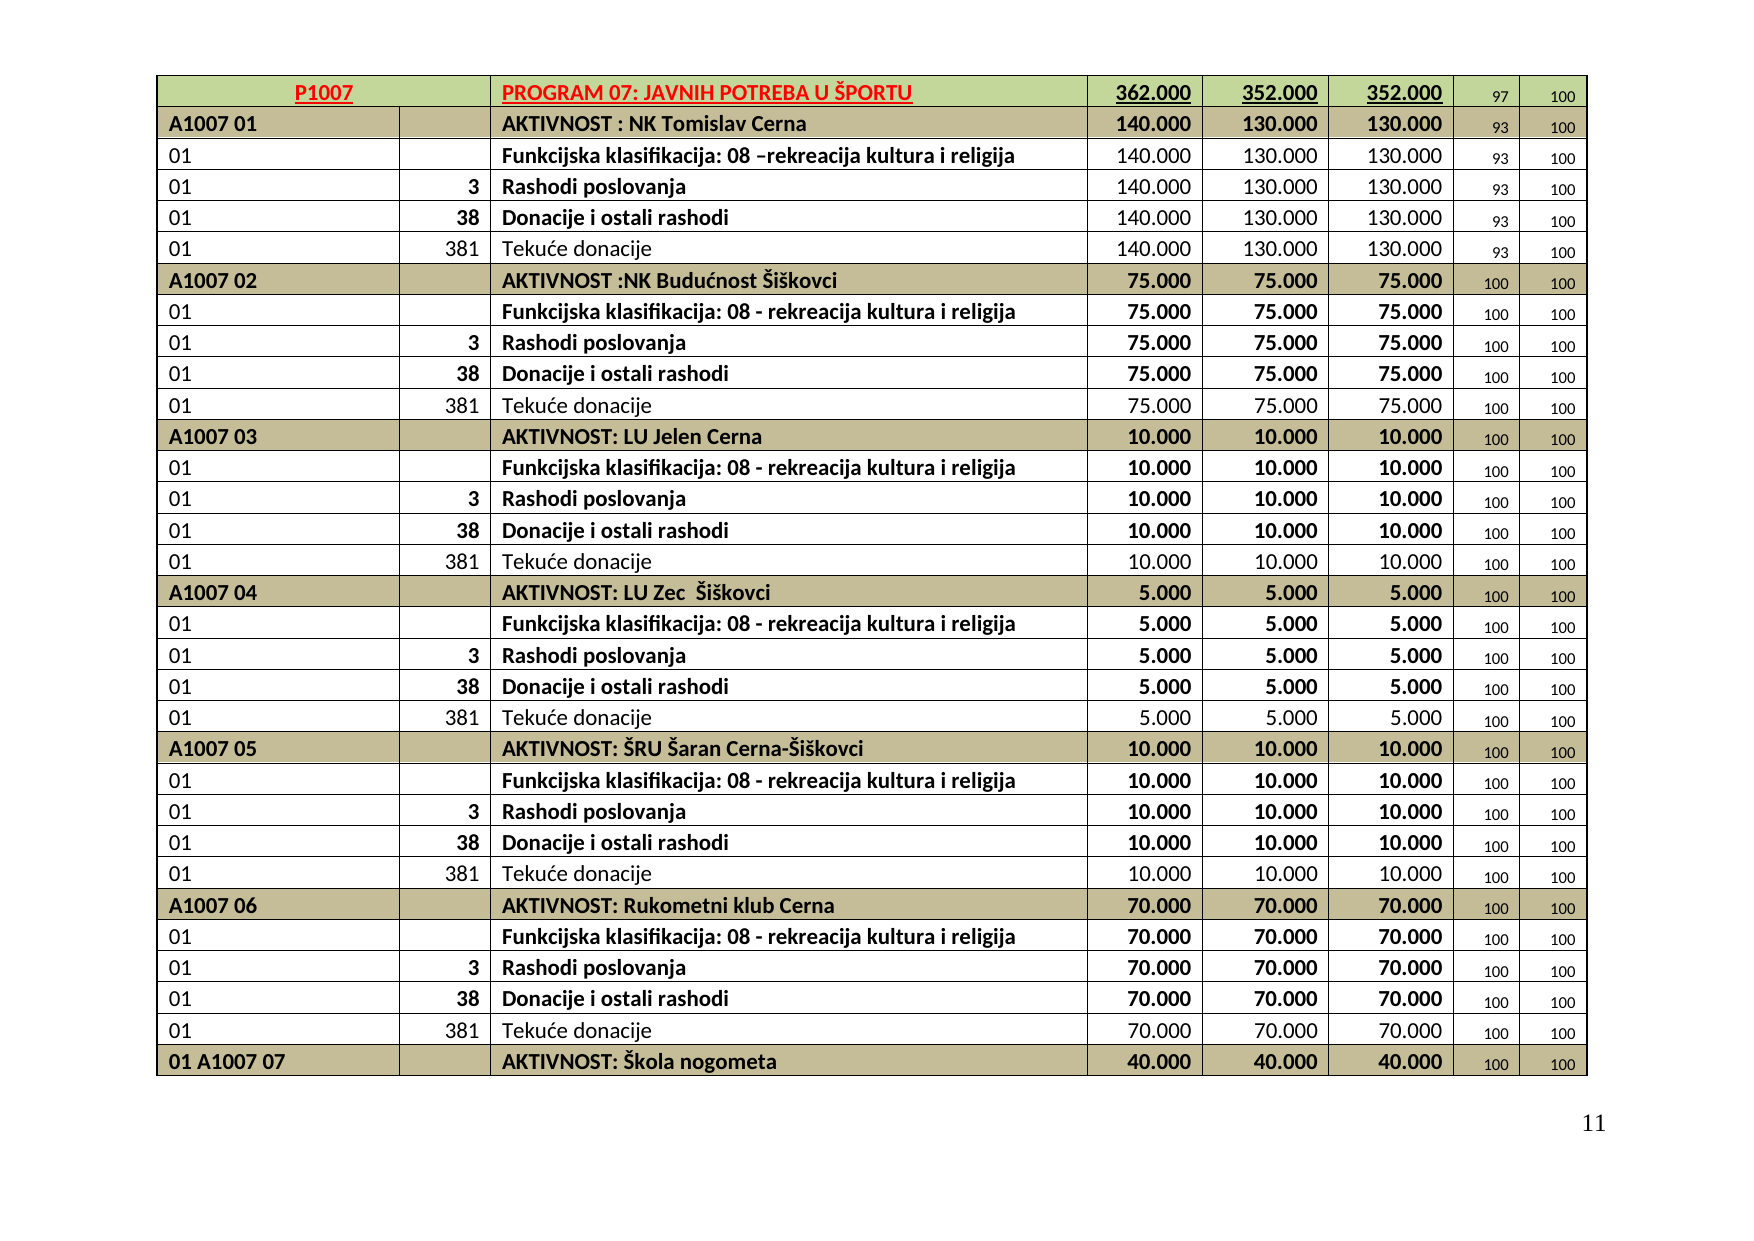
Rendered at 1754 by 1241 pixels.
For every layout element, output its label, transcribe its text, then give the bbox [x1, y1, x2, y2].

table_cell 100 [1454, 326, 1519, 356]
table_cell PROGRAM 07: JAVNIH POTREBA U ŠPORTU [491, 76, 1087, 106]
table_cell 140.000 [1088, 232, 1202, 262]
table_cell 100 [1454, 451, 1519, 481]
table_cell 5.000 [1329, 670, 1453, 700]
table_cell 70.000 [1088, 920, 1202, 950]
table_cell 70.000 [1088, 1014, 1202, 1044]
table_cell Rashodi poslovanja [491, 795, 1087, 825]
table_cell 10.000 [1088, 826, 1202, 856]
table_cell 70.000 [1203, 982, 1328, 1012]
table_cell 100 [1454, 420, 1519, 450]
table_cell 01 [158, 639, 399, 669]
table_cell 01 A1007 07 [158, 1045, 399, 1075]
table_cell 70.000 [1329, 889, 1453, 919]
table_cell 01 [158, 514, 399, 544]
table_cell 100 [1454, 982, 1519, 1012]
table_cell 130.000 [1329, 201, 1453, 231]
table_cell 381 [400, 857, 490, 887]
table_cell 38 [400, 670, 490, 700]
table_cell 100 [1520, 732, 1586, 762]
table_cell 01 [158, 139, 399, 169]
table_cell 01 [158, 451, 399, 481]
table_cell 75.000 [1329, 295, 1453, 325]
table_cell 5.000 [1329, 639, 1453, 669]
table_cell 93 [1454, 139, 1519, 169]
table_cell P1007 [158, 76, 490, 106]
table_cell 93 [1454, 107, 1519, 137]
table_cell [400, 107, 490, 137]
table_cell 100 [1454, 670, 1519, 700]
table_cell 01 [158, 482, 399, 512]
table_cell Tekuće donacije [491, 701, 1087, 731]
table_cell Funkcijska klasifikacija: 08 - rekreacija kultura i religija [491, 764, 1087, 794]
table_cell 10.000 [1329, 420, 1453, 450]
table_cell 01 [158, 357, 399, 387]
table_cell 100 [1454, 264, 1519, 294]
table_cell 93 [1454, 232, 1519, 262]
table_cell 5.000 [1088, 576, 1202, 606]
table_cell [400, 1045, 490, 1075]
table_cell 362.000 [1088, 76, 1202, 106]
table_cell AKTIVNOST: LU Zec Šiškovci [491, 576, 1087, 606]
table_cell 100 [1454, 545, 1519, 575]
table_cell 140.000 [1088, 139, 1202, 169]
table_cell 140.000 [1088, 107, 1202, 137]
table_cell 10.000 [1203, 482, 1328, 512]
table_cell Funkcijska klasifikacija: 08 –rekreacija kultura i religija [491, 139, 1087, 169]
table_cell 100 [1454, 951, 1519, 981]
table_cell Funkcijska klasifikacija: 08 - rekreacija kultura i religija [491, 451, 1087, 481]
table_cell 100 [1520, 232, 1586, 262]
table_cell 5.000 [1088, 701, 1202, 731]
table_cell [400, 420, 490, 450]
table_cell 3 [400, 482, 490, 512]
table_cell 130.000 [1203, 232, 1328, 262]
table_cell 10.000 [1203, 795, 1328, 825]
table_cell 100 [1520, 920, 1586, 950]
table_cell 10.000 [1088, 451, 1202, 481]
table_cell 01 [158, 232, 399, 262]
table_cell 100 [1520, 170, 1586, 200]
table_cell 10.000 [1088, 857, 1202, 887]
table_cell 3 [400, 795, 490, 825]
table_cell 100 [1454, 482, 1519, 512]
table_cell 10.000 [1203, 764, 1328, 794]
table_cell 100 [1520, 576, 1586, 606]
table_cell [400, 264, 490, 294]
table_cell 93 [1454, 170, 1519, 200]
table_cell 100 [1520, 1014, 1586, 1044]
table_cell 70.000 [1329, 982, 1453, 1012]
table_cell AKTIVNOST: Rukometni klub Cerna [491, 889, 1087, 919]
table_cell 75.000 [1088, 326, 1202, 356]
table_cell 75.000 [1329, 389, 1453, 419]
table_cell Donacije i ostali rashodi [491, 357, 1087, 387]
table_cell 5.000 [1088, 670, 1202, 700]
table_cell 100 [1520, 670, 1586, 700]
table_cell 70.000 [1203, 889, 1328, 919]
table_cell 5.000 [1329, 607, 1453, 637]
table_cell Rashodi poslovanja [491, 951, 1087, 981]
table_cell 100 [1454, 1014, 1519, 1044]
table_cell 5.000 [1329, 576, 1453, 606]
table_cell 10.000 [1088, 795, 1202, 825]
table_cell 01 [158, 607, 399, 637]
table_cell 10.000 [1203, 732, 1328, 762]
table_cell 100 [1520, 607, 1586, 637]
table_cell 10.000 [1088, 514, 1202, 544]
table_cell [400, 451, 490, 481]
table_cell 75.000 [1203, 357, 1328, 387]
table_cell 381 [400, 232, 490, 262]
table_cell A1007 04 [158, 576, 399, 606]
table_cell 5.000 [1203, 670, 1328, 700]
table_cell Donacije i ostali rashodi [491, 201, 1087, 231]
table_cell 10.000 [1088, 732, 1202, 762]
table_cell 70.000 [1088, 982, 1202, 1012]
table_cell 100 [1520, 1045, 1586, 1075]
table_cell A1007 03 [158, 420, 399, 450]
table_cell 38 [400, 514, 490, 544]
table_cell 100 [1520, 201, 1586, 231]
table_cell 381 [400, 1014, 490, 1044]
table_cell 10.000 [1203, 420, 1328, 450]
table_cell 3 [400, 639, 490, 669]
table_cell [400, 295, 490, 325]
table_cell 130.000 [1329, 170, 1453, 200]
table_cell 5.000 [1329, 701, 1453, 731]
table_cell 70.000 [1203, 951, 1328, 981]
table_cell 100 [1520, 514, 1586, 544]
table_cell 100 [1520, 482, 1586, 512]
table_cell 10.000 [1088, 482, 1202, 512]
table_cell Rashodi poslovanja [491, 170, 1087, 200]
table_cell Rashodi poslovanja [491, 639, 1087, 669]
table_cell Rashodi poslovanja [491, 326, 1087, 356]
table_cell Donacije i ostali rashodi [491, 826, 1087, 856]
table_cell 10.000 [1088, 764, 1202, 794]
table_cell 100 [1454, 764, 1519, 794]
table_cell 100 [1520, 795, 1586, 825]
table_cell 70.000 [1329, 920, 1453, 950]
table_cell 100 [1454, 701, 1519, 731]
table_cell 3 [400, 326, 490, 356]
table_cell 140.000 [1088, 201, 1202, 231]
table_cell 75.000 [1203, 389, 1328, 419]
table_cell 10.000 [1203, 451, 1328, 481]
table_cell Tekuće donacije [491, 389, 1087, 419]
table_cell 100 [1520, 451, 1586, 481]
table_cell Tekuće donacije [491, 857, 1087, 887]
table_cell 70.000 [1088, 889, 1202, 919]
table_cell 130.000 [1203, 139, 1328, 169]
table_cell 100 [1454, 826, 1519, 856]
table_cell 100 [1520, 701, 1586, 731]
table_cell 5.000 [1203, 607, 1328, 637]
table_cell 5.000 [1088, 639, 1202, 669]
table_cell 130.000 [1203, 107, 1328, 137]
table_cell 100 [1520, 639, 1586, 669]
table_cell A1007 05 [158, 732, 399, 762]
table_cell Rashodi poslovanja [491, 482, 1087, 512]
table_cell Tekuće donacije [491, 232, 1087, 262]
table_cell 140.000 [1088, 170, 1202, 200]
table_cell 10.000 [1329, 732, 1453, 762]
table_cell 352.000 [1329, 76, 1453, 106]
table_cell 3 [400, 170, 490, 200]
table_cell A1007 01 [158, 107, 399, 137]
table_cell 01 [158, 670, 399, 700]
table_cell 381 [400, 389, 490, 419]
table_cell 3 [400, 951, 490, 981]
table_cell [400, 764, 490, 794]
table_cell 38 [400, 357, 490, 387]
table_cell 40.000 [1203, 1045, 1328, 1075]
table_cell 10.000 [1329, 826, 1453, 856]
table_cell 40.000 [1088, 1045, 1202, 1075]
table_cell 38 [400, 201, 490, 231]
table_cell 5.000 [1203, 639, 1328, 669]
table_cell 01 [158, 1014, 399, 1044]
table_cell 100 [1454, 795, 1519, 825]
table_cell 5.000 [1088, 607, 1202, 637]
table_cell 10.000 [1203, 826, 1328, 856]
table_cell 75.000 [1203, 295, 1328, 325]
table_cell 130.000 [1329, 139, 1453, 169]
table_cell 100 [1520, 357, 1586, 387]
table_cell 381 [400, 545, 490, 575]
table_cell 01 [158, 389, 399, 419]
table_cell 10.000 [1203, 857, 1328, 887]
table_cell 5.000 [1203, 576, 1328, 606]
table_cell 352.000 [1203, 76, 1328, 106]
table_cell 100 [1520, 764, 1586, 794]
table_cell 10.000 [1329, 795, 1453, 825]
table_cell A1007 02 [158, 264, 399, 294]
table_cell 10.000 [1329, 482, 1453, 512]
table_cell 01 [158, 201, 399, 231]
table_cell 40.000 [1329, 1045, 1453, 1075]
table_cell 01 [158, 920, 399, 950]
table_cell 01 [158, 826, 399, 856]
table_cell 130.000 [1203, 170, 1328, 200]
table_cell 75.000 [1088, 389, 1202, 419]
table_cell 100 [1454, 295, 1519, 325]
table_cell 75.000 [1329, 326, 1453, 356]
table_cell 70.000 [1329, 1014, 1453, 1044]
table_cell A1007 06 [158, 889, 399, 919]
table_cell Donacije i ostali rashodi [491, 670, 1087, 700]
table_cell AKTIVNOST: Škola nogometa [491, 1045, 1087, 1075]
table_cell Tekuće donacije [491, 1014, 1087, 1044]
table_cell 01 [158, 170, 399, 200]
table_cell 100 [1520, 857, 1586, 887]
table_cell 01 [158, 857, 399, 887]
table_cell 130.000 [1329, 232, 1453, 262]
table_cell 10.000 [1088, 420, 1202, 450]
table_cell AKTIVNOST: ŠRU Šaran Cerna-Šiškovci [491, 732, 1087, 762]
table_cell 01 [158, 295, 399, 325]
table_cell 38 [400, 826, 490, 856]
table_cell AKTIVNOST : NK Tomislav Cerna [491, 107, 1087, 137]
table_cell Funkcijska klasifikacija: 08 - rekreacija kultura i religija [491, 607, 1087, 637]
table_cell 100 [1454, 732, 1519, 762]
table_cell 100 [1454, 857, 1519, 887]
table_cell [400, 732, 490, 762]
table_cell 75.000 [1203, 326, 1328, 356]
table_cell Tekuće donacije [491, 545, 1087, 575]
table_cell [400, 576, 490, 606]
table_cell 10.000 [1329, 514, 1453, 544]
table_cell 01 [158, 795, 399, 825]
table_cell 01 [158, 982, 399, 1012]
table_cell AKTIVNOST: LU Jelen Cerna [491, 420, 1087, 450]
table_cell 10.000 [1329, 451, 1453, 481]
table_cell 10.000 [1203, 514, 1328, 544]
table_cell Funkcijska klasifikacija: 08 - rekreacija kultura i religija [491, 920, 1087, 950]
table_cell 100 [1454, 1045, 1519, 1075]
table_cell AKTIVNOST :NK Budućnost Šiškovci [491, 264, 1087, 294]
table_cell 100 [1520, 107, 1586, 137]
table_cell 70.000 [1203, 920, 1328, 950]
table_cell 01 [158, 764, 399, 794]
table_cell 38 [400, 982, 490, 1012]
table_cell 10.000 [1329, 545, 1453, 575]
table_cell 70.000 [1329, 951, 1453, 981]
table_cell 01 [158, 326, 399, 356]
table_cell 381 [400, 701, 490, 731]
table_cell [400, 607, 490, 637]
table_cell 97 [1454, 76, 1519, 106]
table_cell 93 [1454, 201, 1519, 231]
table_cell [400, 920, 490, 950]
table_cell Funkcijska klasifikacija: 08 - rekreacija kultura i religija [491, 295, 1087, 325]
table_cell 10.000 [1088, 545, 1202, 575]
table_cell 01 [158, 951, 399, 981]
table_cell Donacije i ostali rashodi [491, 514, 1087, 544]
table_cell 100 [1520, 389, 1586, 419]
table_cell 100 [1520, 326, 1586, 356]
table_cell 100 [1520, 545, 1586, 575]
table_cell 100 [1454, 357, 1519, 387]
table_cell 100 [1454, 889, 1519, 919]
table_cell 10.000 [1329, 857, 1453, 887]
table_cell 75.000 [1088, 264, 1202, 294]
table_cell 100 [1520, 295, 1586, 325]
table_cell 10.000 [1329, 764, 1453, 794]
table_cell 75.000 [1203, 264, 1328, 294]
table_cell [400, 889, 490, 919]
table_cell 130.000 [1329, 107, 1453, 137]
table_cell 100 [1520, 420, 1586, 450]
table_cell 10.000 [1203, 545, 1328, 575]
table_cell 100 [1454, 514, 1519, 544]
table_cell 100 [1520, 826, 1586, 856]
table_cell 100 [1454, 389, 1519, 419]
table_cell 100 [1520, 982, 1586, 1012]
table_cell 75.000 [1088, 295, 1202, 325]
table_cell 75.000 [1329, 357, 1453, 387]
table_cell 100 [1454, 920, 1519, 950]
table_cell 100 [1454, 576, 1519, 606]
table_cell Donacije i ostali rashodi [491, 982, 1087, 1012]
table_cell 100 [1454, 639, 1519, 669]
table_cell 01 [158, 545, 399, 575]
table_cell 5.000 [1203, 701, 1328, 731]
table_cell 01 [158, 701, 399, 731]
table_cell 100 [1520, 889, 1586, 919]
table_cell 70.000 [1203, 1014, 1328, 1044]
table_cell 100 [1520, 951, 1586, 981]
table_cell 100 [1520, 264, 1586, 294]
table_cell [400, 139, 490, 169]
table_cell 75.000 [1329, 264, 1453, 294]
table_cell 100 [1520, 76, 1586, 106]
table_cell 100 [1454, 607, 1519, 637]
table_cell 100 [1520, 139, 1586, 169]
table_cell 70.000 [1088, 951, 1202, 981]
table_cell 130.000 [1203, 201, 1328, 231]
table_cell 75.000 [1088, 357, 1202, 387]
